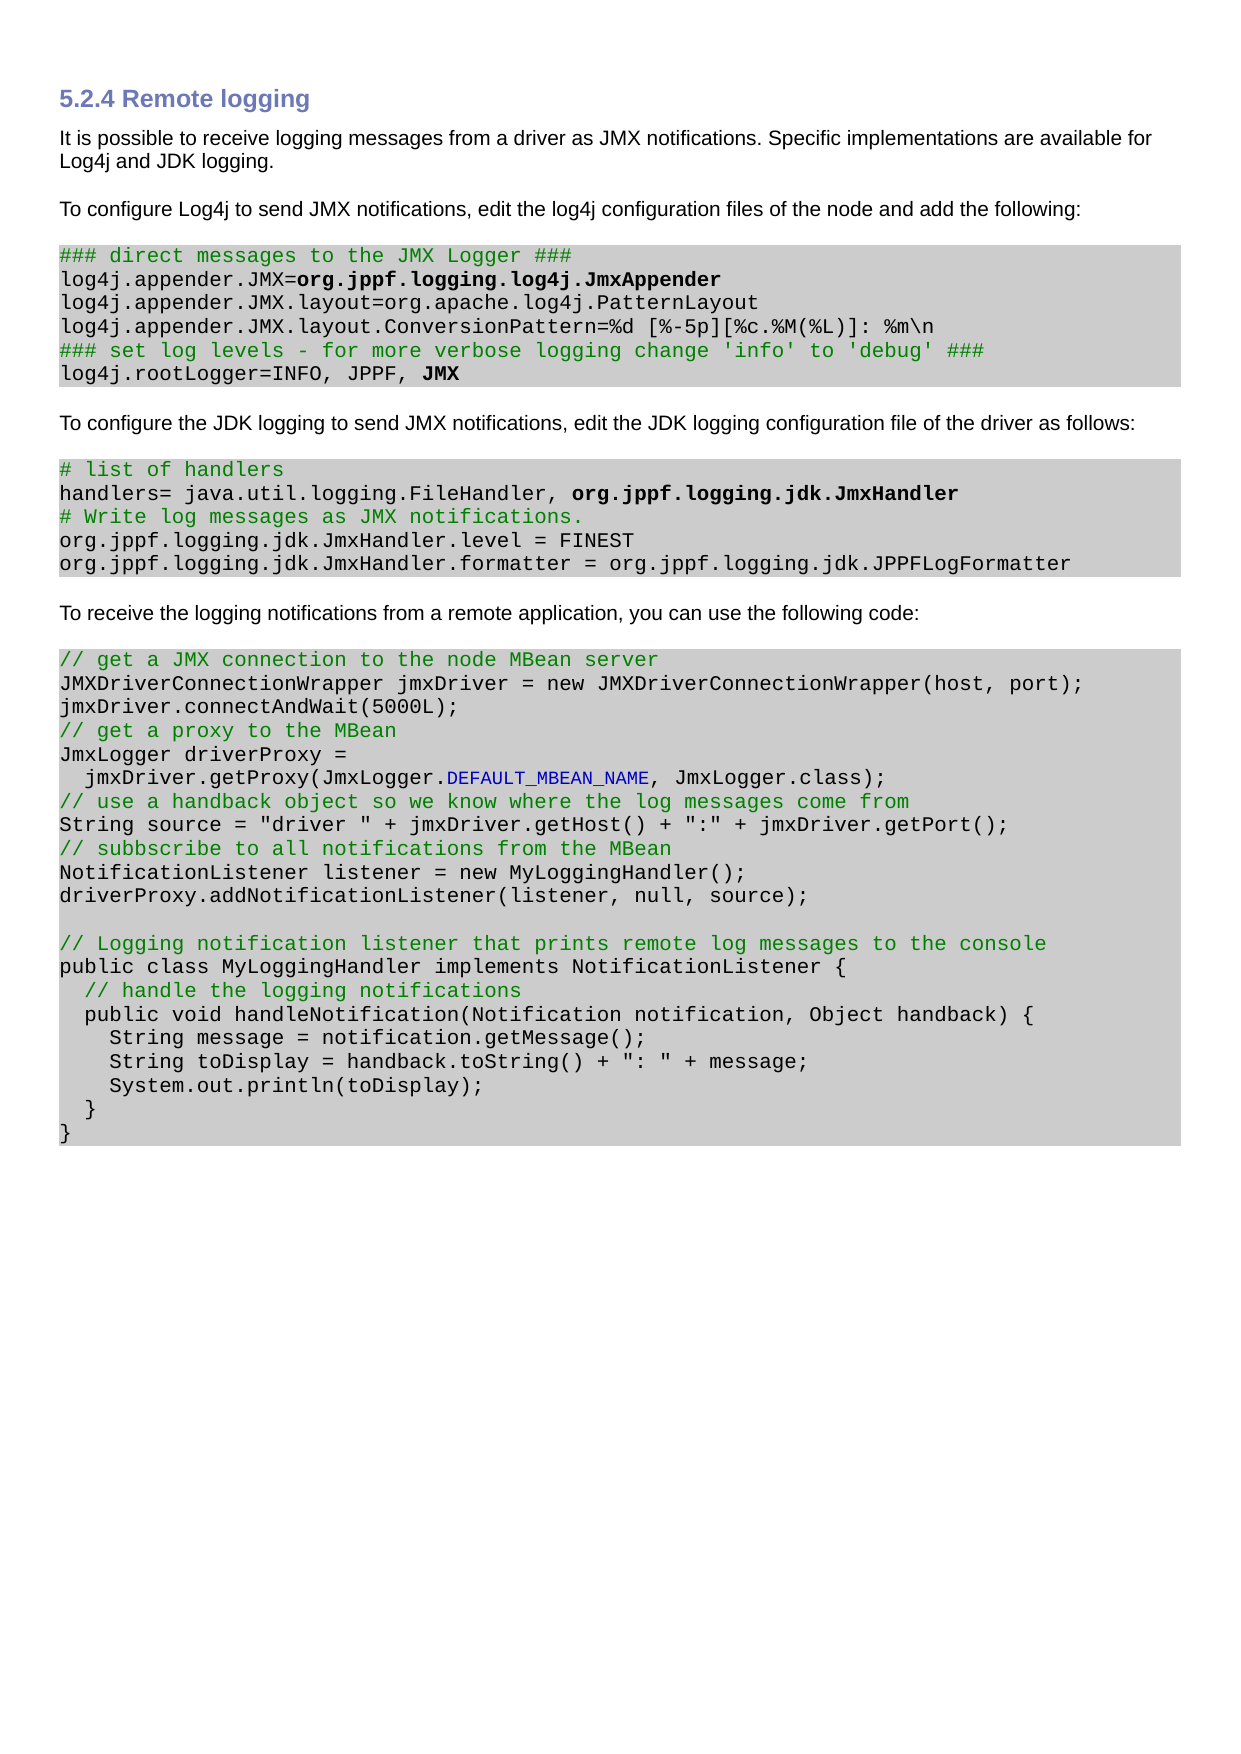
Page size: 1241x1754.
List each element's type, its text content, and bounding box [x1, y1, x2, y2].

text driverProxy.addNotificationListener(listener, null, source); [59, 885, 1181, 909]
text jmxDriver.connectAndWait(5000L); [59, 696, 1181, 720]
text public void handleNotification(Notification notification, Object handback) { [59, 1004, 1181, 1027]
text // get a JMX connection to the node MBean server [59, 649, 1181, 673]
text // get a proxy to the MBean [59, 720, 1181, 743]
text # Write log messages as JMX notifications. [59, 506, 1181, 530]
text jmxDriver.getProxy(JmxLogger.DEFAULT_MBEAN_NAME, JmxLogger.class); [59, 767, 1181, 791]
text To receive the logging notifications from a remote application, you can use the following code: [59, 601, 1181, 625]
text handlers= java.util.logging.FileHandler, org.jppf.logging.jdk.JmxHandler [59, 482, 1181, 506]
text To configure Log4j to send JMX notifications, edit the log4j configuration files of the node and add the following: [59, 197, 1181, 221]
text To configure the JDK logging to send JMX notifications, edit the JDK logging configuration file of the driver as follows: [59, 411, 1181, 435]
text JmxLogger driverProxy = [59, 743, 1181, 767]
text log4j.rootLogger=INFO, JPPF, JMX [59, 363, 1181, 387]
text NotificationListener listener = new MyLoggingHandler(); [59, 862, 1181, 885]
text String message = notification.getMessage(); [59, 1027, 1181, 1051]
text // subbscribe to all notifications from the MBean [59, 838, 1181, 862]
text } [59, 1122, 1181, 1146]
subtitle Remote logging [59, 84, 1181, 113]
text log4j.appender.JMX.layout=org.apache.log4j.PatternLayout [59, 292, 1181, 316]
text It is possible to receive logging messages from a driver as JMX notifications. Specific implementations are available for Log4j and JDK logging. [59, 125, 1181, 173]
text System.out.println(toDisplay); [59, 1074, 1181, 1098]
text log4j.appender.JMX=org.jppf.logging.log4j.JmxAppender [59, 269, 1181, 292]
text ### set log levels - for more verbose logging change 'info' to 'debug' ### [59, 340, 1181, 363]
text // handle the logging notifications [59, 980, 1181, 1004]
text String source = "driver " + jmxDriver.getHost() + ":" + jmxDriver.getPort(); [59, 814, 1181, 838]
text log4j.appender.JMX.layout.ConversionPattern=%d [%-5p][%c.%M(%L)]: %m\n [59, 316, 1181, 340]
text // use a handback object so we know where the log messages come from [59, 791, 1181, 814]
text String toDisplay = handback.toString() + ": " + message; [59, 1051, 1181, 1074]
text } [59, 1098, 1181, 1122]
text JMXDriverConnectionWrapper jmxDriver = new JMXDriverConnectionWrapper(host, port); [59, 673, 1181, 696]
text # list of handlers [59, 459, 1181, 482]
text // Logging notification listener that prints remote log messages to the console [59, 933, 1181, 956]
text public class MyLoggingHandler implements NotificationListener { [59, 956, 1181, 980]
text org.jppf.logging.jdk.JmxHandler.formatter = org.jppf.logging.jdk.JPPFLogFormatter [59, 553, 1181, 577]
text ### direct messages to the JMX Logger ### [59, 245, 1181, 269]
text org.jppf.logging.jdk.JmxHandler.level = FINEST [59, 530, 1181, 553]
